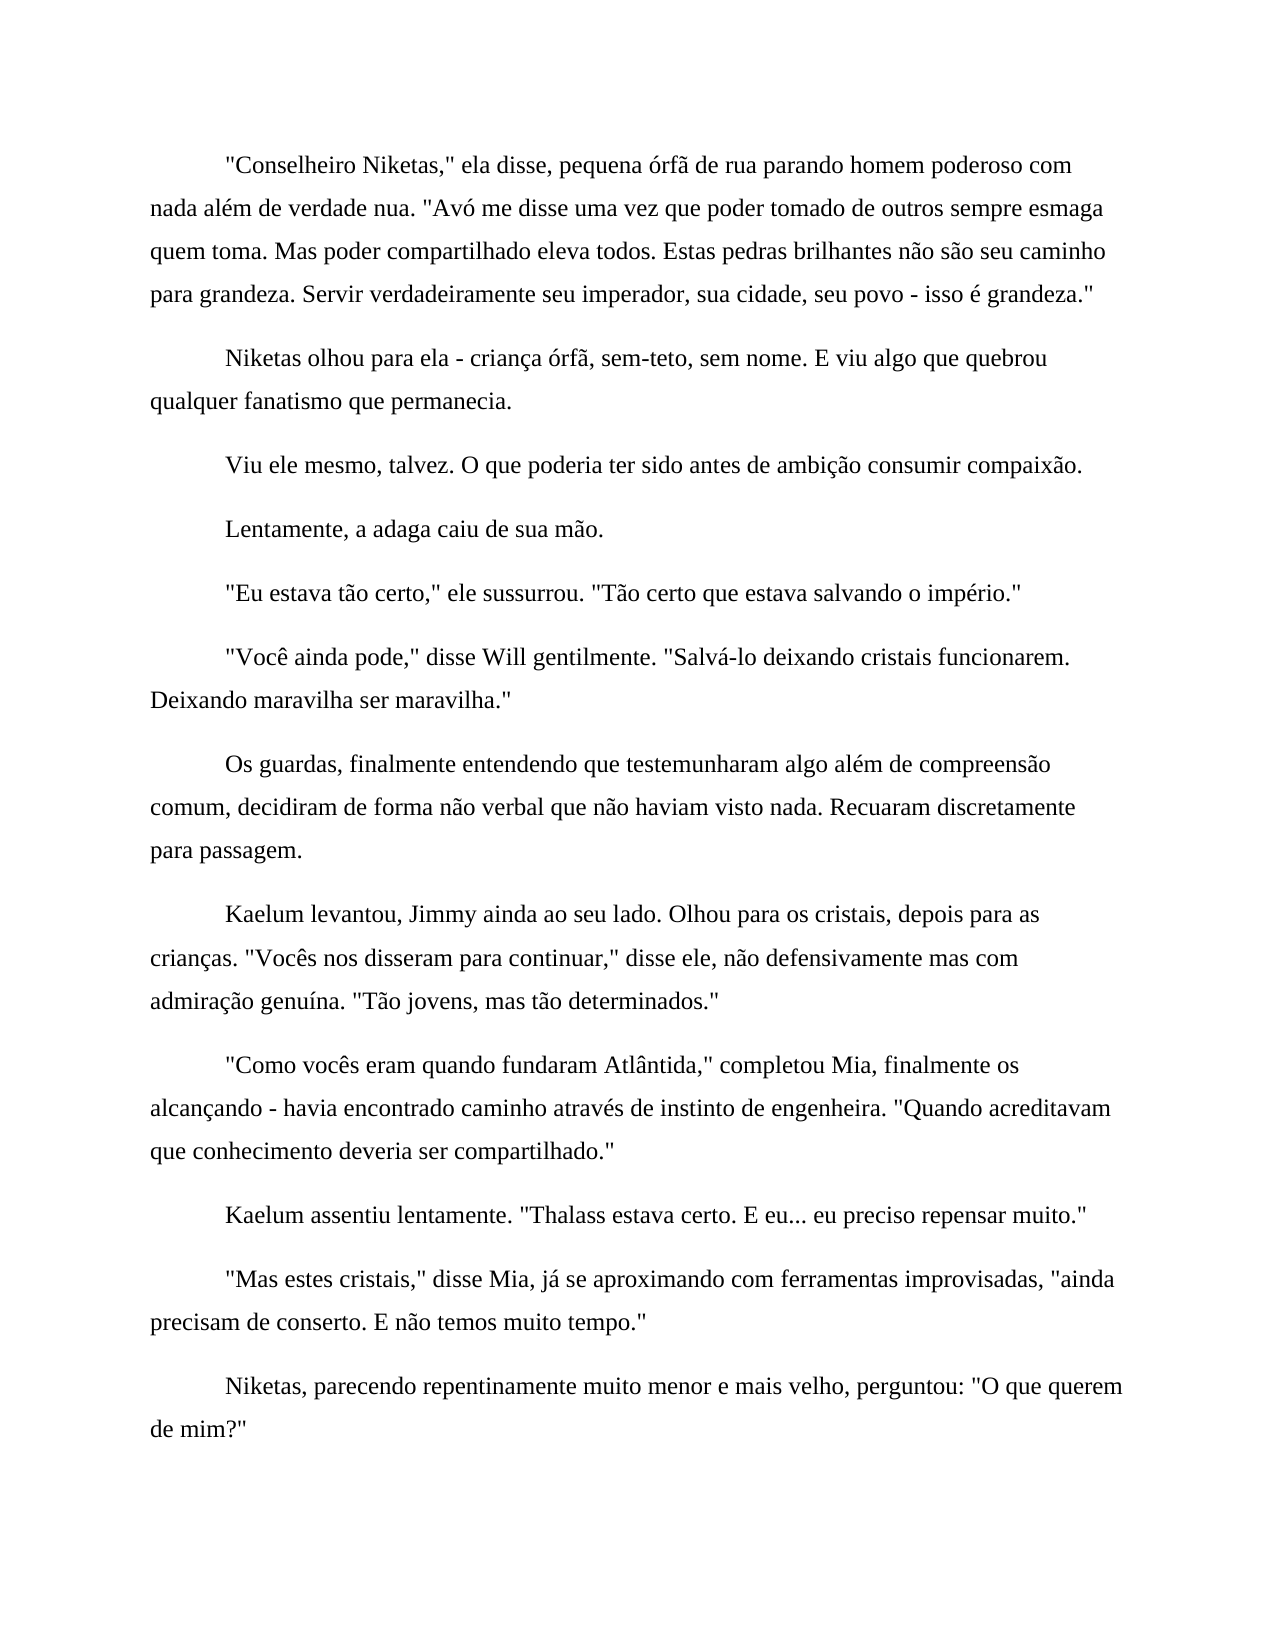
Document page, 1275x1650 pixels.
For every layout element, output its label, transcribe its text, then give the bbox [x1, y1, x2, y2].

text "Você ainda pode," disse Will gentilmente. "Salvá-lo deixando cristais funcionarem. Deixando maravilha ser maravilha." [150, 642, 1125, 714]
text Kaelum assentiu lentamente. "Thalass estava certo. E eu... eu preciso repensar muito." [150, 1200, 1125, 1229]
text Niketas, parecendo repentinamente muito menor e mais velho, perguntou: "O que querem de mim?" [150, 1371, 1125, 1443]
text "Conselheiro Niketas," ela disse, pequena órfã de rua parando homem poderoso com nada além de verdade nua. "Avó me disse uma vez que poder tomado de outros sempre esmaga quem toma. Mas poder compartilhado eleva todos. Estas pedras brilhantes não são seu caminho para grandeza. Servir verdadeiramente seu imperador, sua cidade, seu povo - isso é grandeza." [150, 150, 1125, 308]
text Kaelum levantou, Jimmy ainda ao seu lado. Olhou para os cristais, depois para as crianças. "Vocês nos disseram para continuar," disse ele, não defensivamente mas com admiração genuína. "Tão jovens, mas tão determinados." [150, 899, 1125, 1014]
text Niketas olhou para ela - criança órfã, sem-teto, sem nome. E viu algo que quebrou qualquer fanatismo que permanecia. [150, 343, 1125, 415]
text "Mas estes cristais," disse Mia, já se aproximando com ferramentas improvisadas, "ainda precisam de conserto. E não temos muito tempo." [150, 1264, 1125, 1336]
text "Eu estava tão certo," ele sussurrou. "Tão certo que estava salvando o império." [150, 578, 1125, 607]
text Os guardas, finalmente entendendo que testemunharam algo além de compreensão comum, decidiram de forma não verbal que não haviam visto nada. Recuaram discretamente para passagem. [150, 749, 1125, 864]
text "Como vocês eram quando fundaram Atlântida," completou Mia, finalmente os alcançando - havia encontrado caminho através de instinto de engenheira. "Quando acreditavam que conhecimento deveria ser compartilhado." [150, 1050, 1125, 1165]
text Viu ele mesmo, talvez. O que poderia ter sido antes de ambição consumir compaixão. [150, 450, 1125, 479]
text Lentamente, a adaga caiu de sua mão. [150, 514, 1125, 543]
